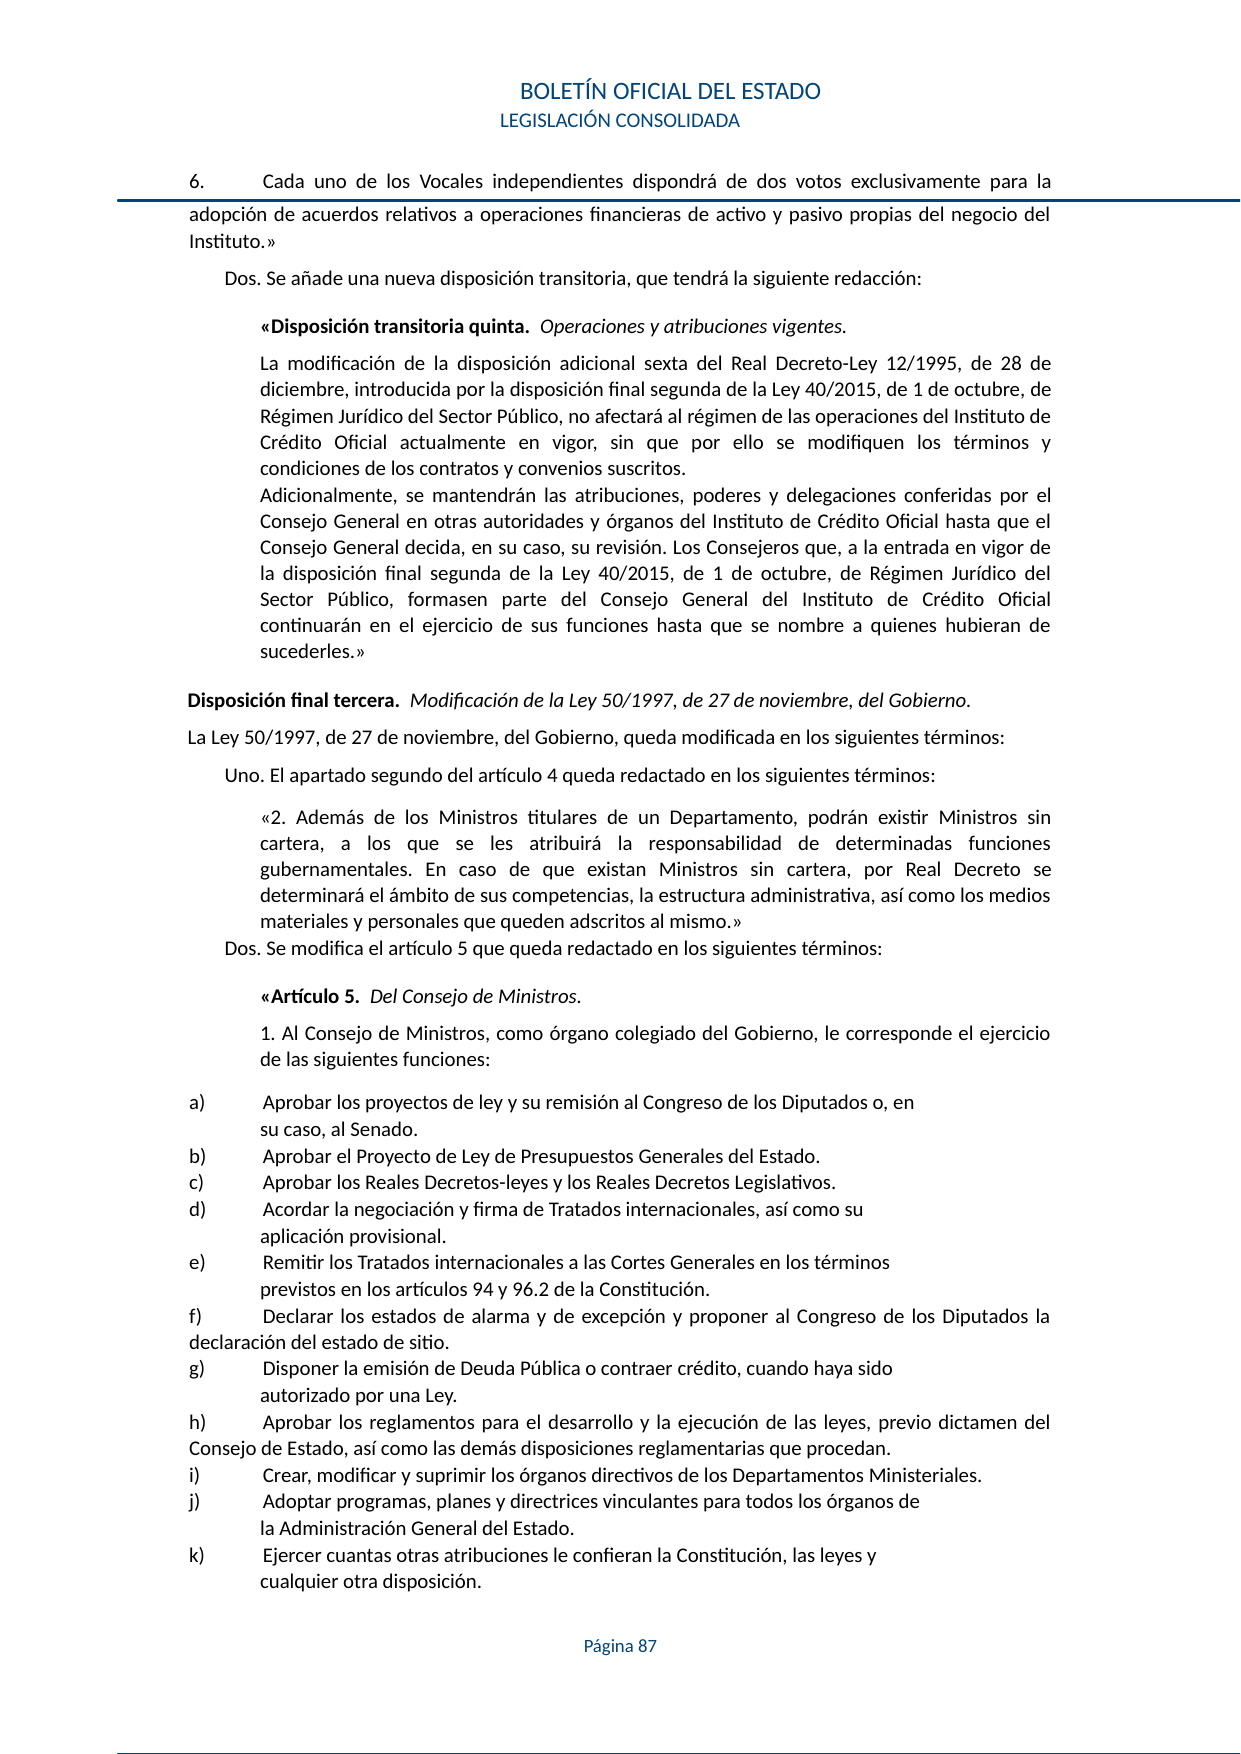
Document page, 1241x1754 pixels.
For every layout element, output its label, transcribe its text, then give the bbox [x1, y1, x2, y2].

text Dos. Se añade una nueva disposición transitoria, que tendrá la siguiente redacción: [224, 265, 1053, 291]
list Declarar los estados de alarma y de excepción y proponer al Congreso de los Diputados la declaración del estado de sitio. [189, 1303, 1053, 1354]
text «Artículo 5. Del Consejo de Ministros. [260, 984, 1053, 1009]
list Aprobar el Proyecto de Ley de Presupuestos Generales del Estado. [189, 1143, 1053, 1168]
text Uno. El apartado segundo del artículo 4 queda redactado en los siguientes términos: [224, 762, 1053, 787]
list Crear, modificar y suprimir los órganos directivos de los Departamentos Ministeriales. [189, 1462, 1053, 1487]
text autorizado por una Ley. [260, 1382, 1053, 1408]
list Aprobar los Reales Decretos-leyes y los Reales Decretos Legislativos. [189, 1169, 1053, 1195]
list Ejercer cuantas otras atribuciones le confieran la Constitución, las leyes y [189, 1542, 1053, 1567]
list Aprobar los proyectos de ley y su remisión al Congreso de los Diputados o, en [189, 1089, 1053, 1115]
text previstos en los artículos 94 y 96.2 de la Constitución. [260, 1276, 1053, 1302]
text 1. Al Consejo de Ministros, como órgano colegiado del Gobierno, le corresponde el ejercicio de las siguientes funciones: [260, 1021, 1053, 1072]
text aplicación provisional. [260, 1223, 1053, 1248]
list adopción de acuerdos relativos a operaciones financieras de activo y pasivo propias del negocio del Instituto.» [189, 202, 1053, 253]
text «Disposición transitoria quinta. Operaciones y atribuciones vigentes. [260, 314, 1053, 339]
list Disponer la emisión de Deuda Pública o contraer crédito, cuando haya sido [189, 1356, 1053, 1381]
list Aprobar los reglamentos para el desarrollo y la ejecución de las leyes, previo dictamen del Consejo de Estado, así como las demás disposiciones reglamentarias que procedan. [189, 1409, 1053, 1461]
list Acordar la negociación y firma de Tratados internacionales, así como su [189, 1196, 1053, 1222]
text La Ley 50/1997, de 27 de noviembre, del Gobierno, queda modificada en los siguientes términos: [187, 724, 1053, 749]
list Cada uno de los Vocales independientes dispondrá de dos votos exclusivamente para la [189, 168, 1053, 199]
text Adicionalmente, se mantendrán las atribuciones, poderes y delegaciones conferidas por el Consejo General en otras autoridades y órganos del Instituto de Crédito Oficial hasta que el Consejo General decida, en su caso, su revisión. Los Consejeros que, a la entrada en vigor de la disposición final segunda de la Ley 40/2015, de 1 de octubre, de Régimen Jurídico del Sector Público, formasen parte del Consejo General del Instituto de Crédito Oficial continuarán en el ejercicio de sus funciones hasta que se nombre a quienes hubieran de sucederles.» [260, 482, 1053, 664]
list Remitir los Tratados internacionales a las Cortes Generales en los términos [189, 1249, 1053, 1275]
text su caso, al Senado. [260, 1116, 1053, 1142]
text Dos. Se modifica el artículo 5 que queda redactado en los siguientes términos: [224, 935, 1053, 961]
text Disposición final tercera. Modificación de la Ley 50/1997, de 27 de noviembre, del Gobierno. [187, 687, 1053, 713]
text «2. Además de los Ministros titulares de un Departamento, podrán existir Ministros sin cartera, a los que se les atribuirá la responsabilidad de determinadas funciones gubernamentales. En caso de que existan Ministros sin cartera, por Real Decreto se determinará el ámbito de sus competencias, la estructura administrativa, así como los medios materiales y personales que queden adscritos al mismo.» [260, 804, 1053, 934]
text La modificación de la disposición adicional sexta del Real Decreto-Ley 12/1995, de 28 de diciembre, introducida por la disposición final segunda de la Ley 40/2015, de 1 de octubre, de Régimen Jurídico del Sector Público, no afectará al régimen de las operaciones del Instituto de Crédito Oficial actualmente en vigor, sin que por ello se modifiquen los términos y condiciones de los contratos y convenios suscritos. [260, 351, 1053, 481]
list Adoptar programas, planes y directrices vinculantes para todos los órganos de [189, 1488, 1053, 1514]
text cualquier otra disposición. [260, 1568, 1053, 1594]
text la Administración General del Estado. [260, 1515, 1053, 1541]
